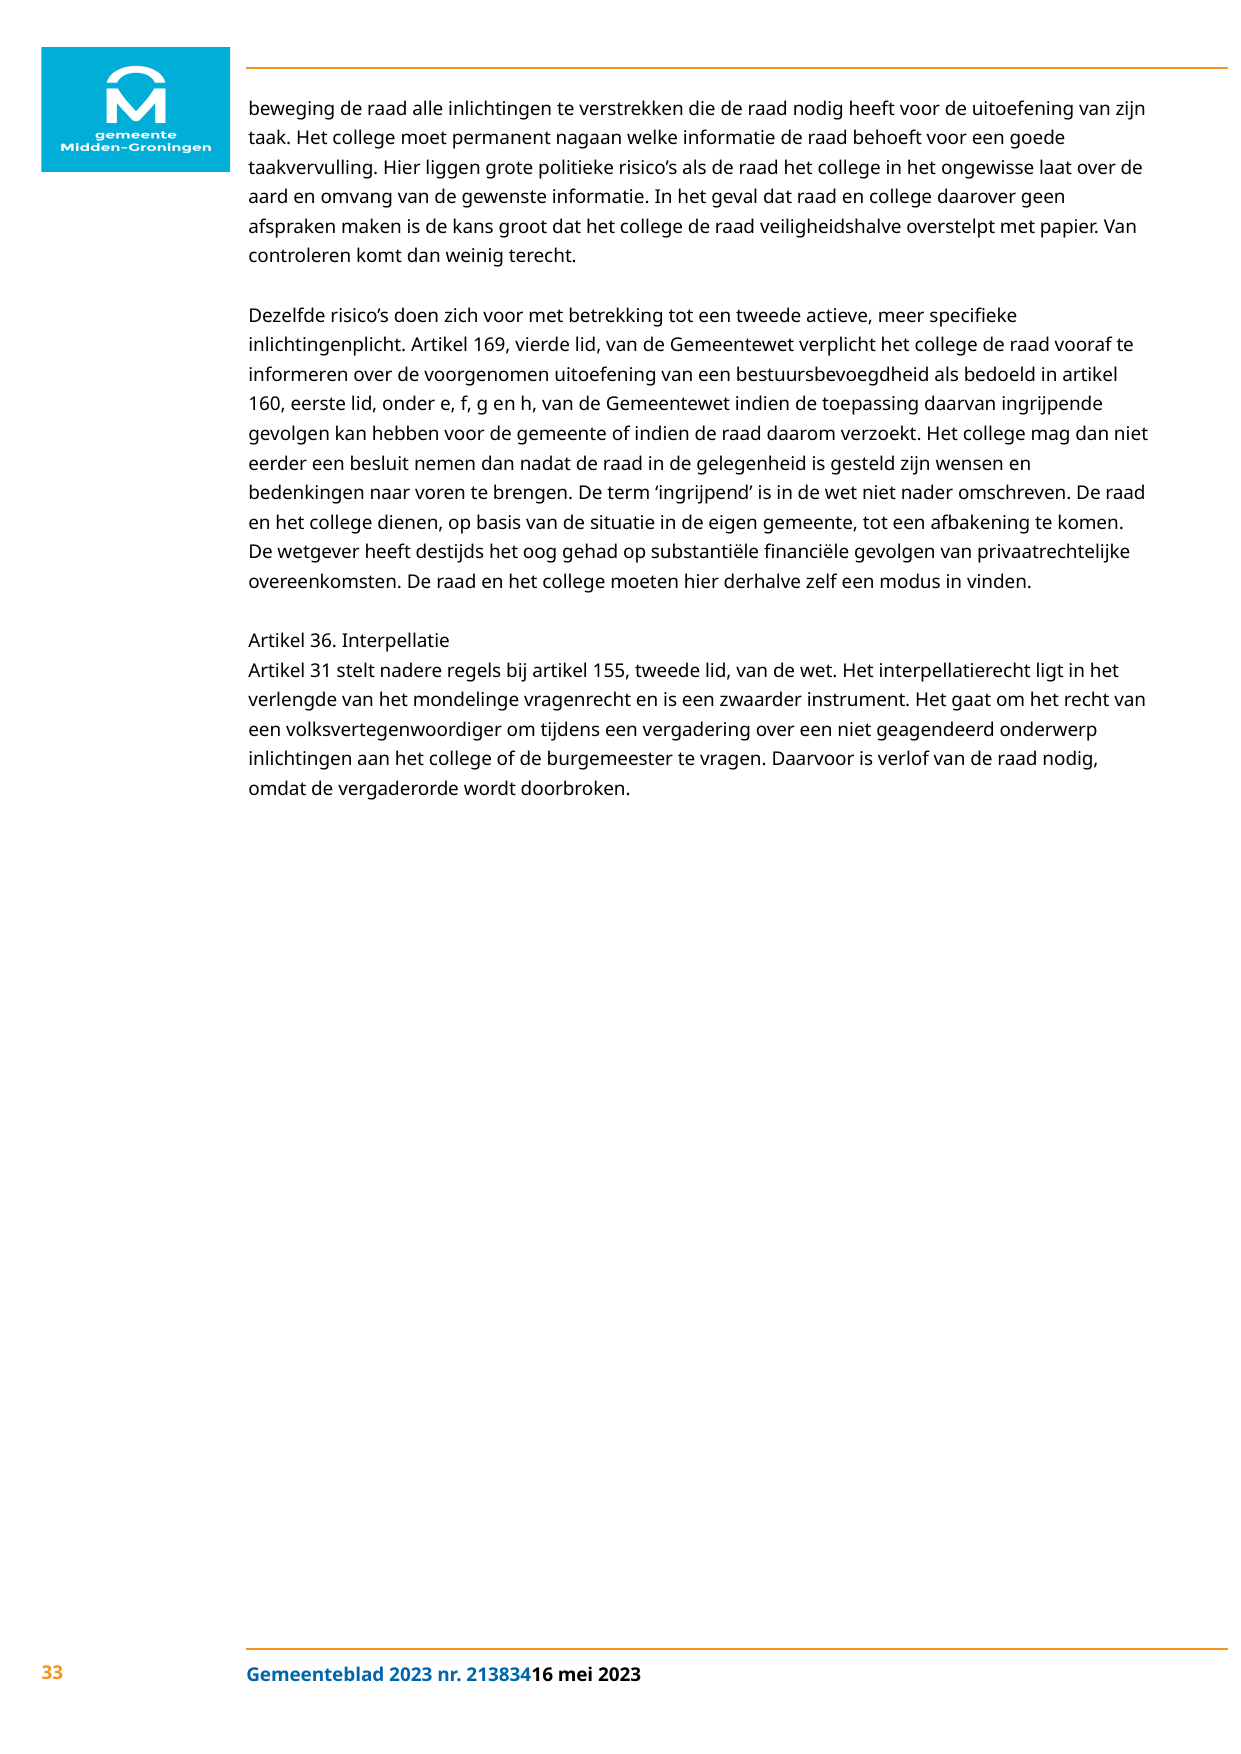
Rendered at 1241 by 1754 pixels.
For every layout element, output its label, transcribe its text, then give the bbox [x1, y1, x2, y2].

picture [184, 146, 190, 153]
text beweging de raad alle inlichtingen te verstrekken die de raad nodig heeft voor de uitoefening van zijn taak. Het college moet permanent nagaan welke informatie de raad behoeft voor een goede taakvervulling. Hier liggen grote politieke risico’s als de raad het college in het ongewisse laat over de aard en omvang van de gewenste informatie. In het geval dat raad en college daarover geen afspraken maken is de kans groot dat het college de raad veiligheidshalve overstelpt met papier. Van controleren komt dan weinig terecht. [248, 95, 1152, 268]
picture [107, 89, 165, 122]
text Artikel 36. Interpellatie [248, 627, 1152, 653]
text Dezelfde risico’s doen zich voor met betrekking tot een tweede actieve, meer specifieke inlichtingenplicht. Artikel 169, vierde lid, van de Gemeentewet verplicht het college de raad vooraf te informeren over de voorgenomen uitoefening van een bestuursbevoegdheid als bedoeld in artikel 160, eerste lid, onder e, f, g en h, van de Gemeentewet indien de toepassing daarvan ingrijpende gevolgen kan hebben voor de gemeente of indien de raad daarom verzoekt. Het college mag dan niet eerder een besluit nemen dan nadat de raad in de gelegenheid is gesteld zijn wensen en bedenkingen naar voren te brengen. De term ‘ingrijpend’ is in de wet niet nader omschreven. De raad en het college dienen, op basis van de situatie in de eigen gemeente, tot een afbakening te komen. De wetgever heeft destijds het oog gehad op substantiële financiële gevolgen van privaatrechtelijke overeenkomsten. De raad en het college moeten hier derhalve zelf een modus in vinden. [248, 302, 1152, 594]
picture [108, 66, 164, 82]
text Artikel 31 stelt nadere regels bij artikel 155, tweede lid, van de wet. Het interpellatierecht ligt in het verlengde van het mondelinge vragenrecht en is een zwaarder instrument. Het gaat om het recht van een volksvertegenwoordiger om tijdens een vergadering over een niet geagendeerd onderwerp inlichtingen aan het college of de burgemeester te vragen. Daarvoor is verlof van de raad nodig, omdat de vergaderorde wordt doorbroken. [248, 657, 1152, 801]
